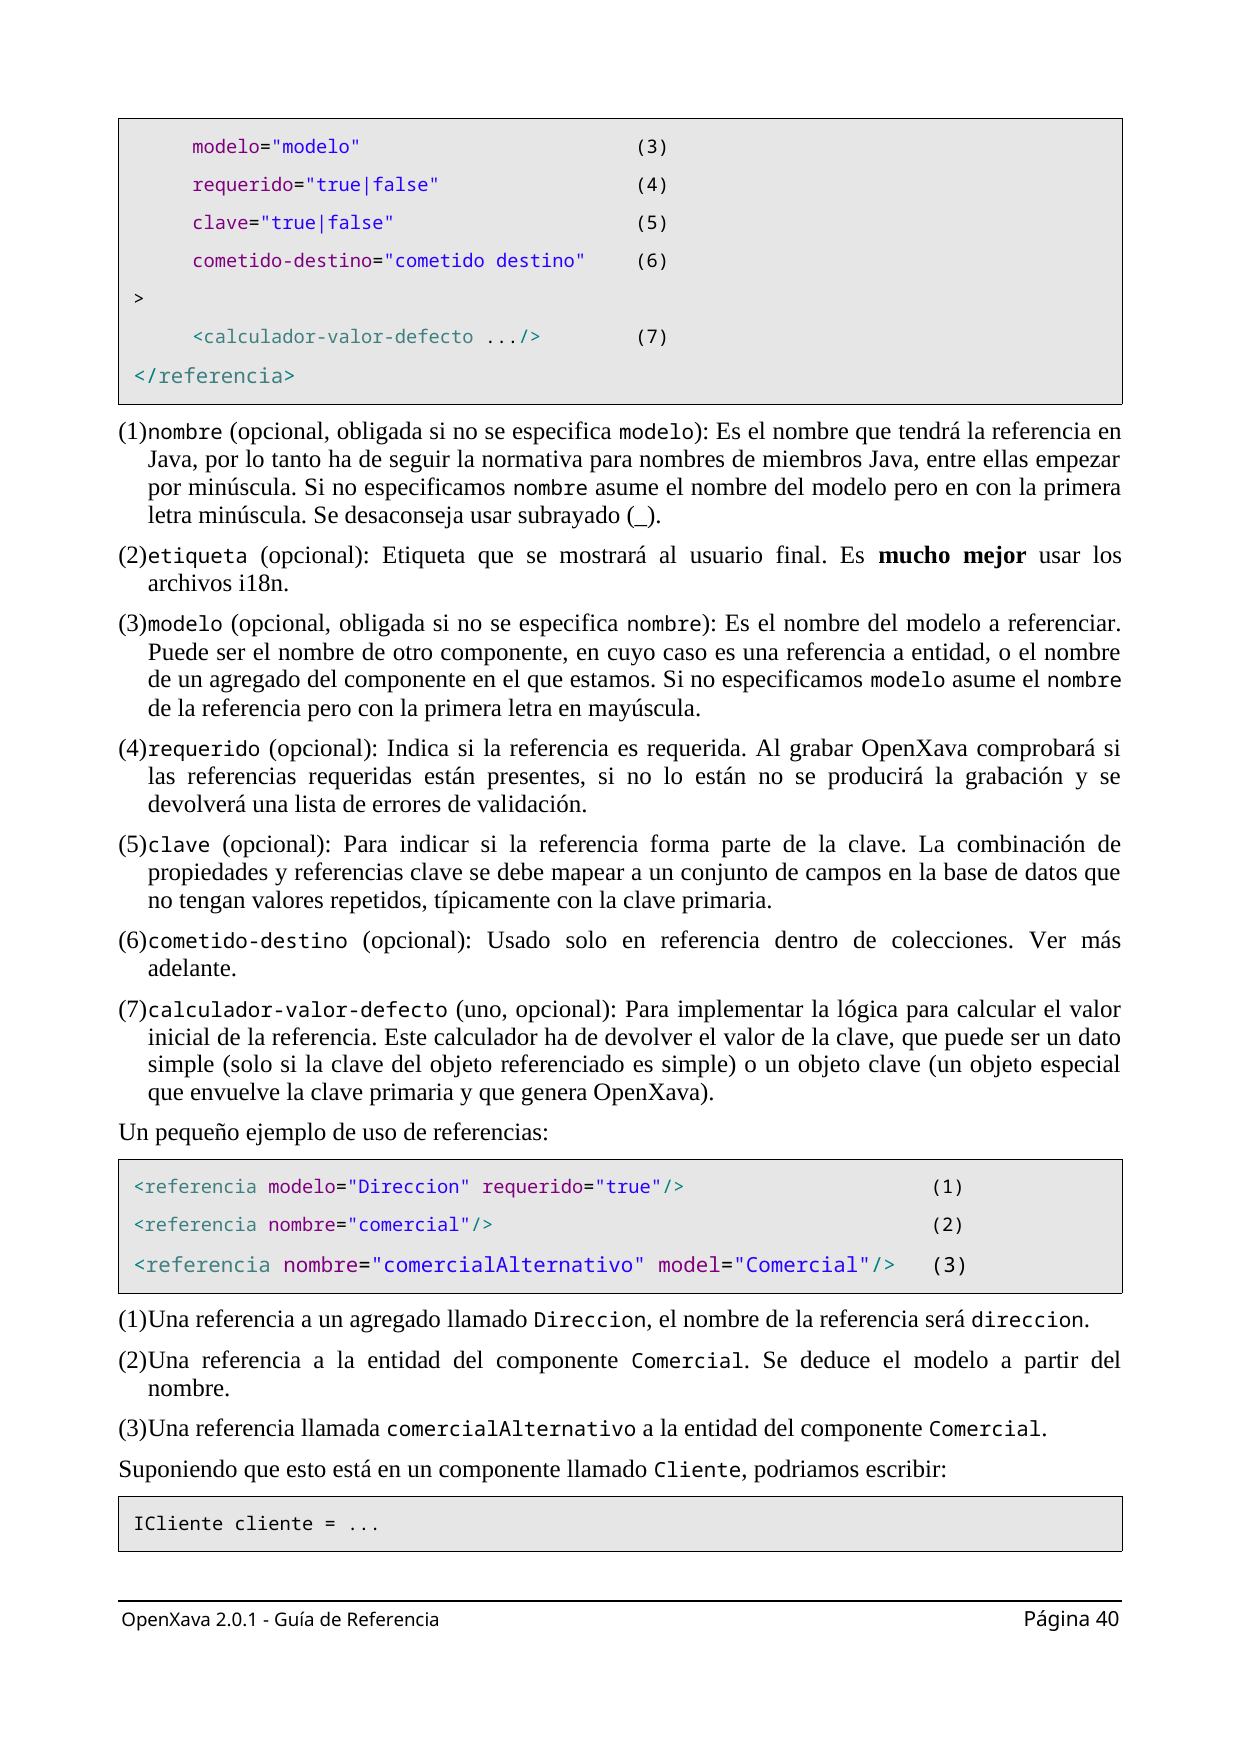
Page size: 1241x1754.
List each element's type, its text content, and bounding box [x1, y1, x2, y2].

list clave (opcional): Para indicar si la referencia forma parte de la clave. La combinación de propiedades y referencias clave se debe mapear a un conjunto de campos en la base de datos que no tengan valores repetidos, típicamente con la clave primaria. [118, 830, 1122, 914]
list cometido-destino (opcional): Usado solo en referencia dentro de colecciones. Ver más adelante. [118, 926, 1122, 982]
text > [119, 270, 1122, 308]
list nombre (opcional, obligada si no se especifica modelo): Es el nombre que tendrá la referencia en Java, por lo tanto ha de seguir la normativa para nombres de miembros Java, entre ellas empezar por minúscula. Si no especificamos nombre asume el nombre del modelo pero en con la primera letra minúscula. Se desaconseja usar subrayado (_). [118, 417, 1122, 529]
text <calculador-valor-defecto .../> (7) [119, 308, 1122, 346]
text <referencia nombre="comercial"/> (2) [119, 1197, 1122, 1235]
text modelo="modelo" (3) [119, 119, 1122, 156]
text Un pequeño ejemplo de uso de referencias: [118, 1118, 1122, 1146]
list requerido (opcional): Indica si la referencia es requerida. Al grabar OpenXava comprobará si las referencias requeridas están presentes, si no lo están no se producirá la grabación y se devolverá una lista de errores de validación. [118, 734, 1122, 818]
list Una referencia llamada comercialAlternativo a la entidad del componente Comercial. [118, 1414, 1122, 1443]
text cometido-destino="cometido destino" (6) [119, 232, 1122, 270]
text <referencia modelo="Direccion" requerido="true"/> (1) [119, 1160, 1122, 1197]
list calculador-valor-defecto (uno, opcional): Para implementar la lógica para calcular el valor inicial de la referencia. Este calculador ha de devolver el valor de la clave, que puede ser un dato simple (solo si la clave del objeto referenciado es simple) o un objeto clave (un objeto especial que envuelve la clave primaria y que genera OpenXava). [118, 995, 1122, 1106]
text <referencia nombre="comercialAlternativo" model="Comercial"/> (3) [119, 1235, 1122, 1293]
text Suponiendo que esto está en un componente llamado Cliente, podriamos escribir: [118, 1455, 1122, 1483]
text </referencia> [119, 346, 1122, 404]
text requerido="true|false" (4) [119, 156, 1122, 194]
list modelo (opcional, obligada si no se especifica nombre): Es el nombre del modelo a referenciar. Puede ser el nombre de otro componente, en cuyo caso es una referencia a entidad, o el nombre de un agregado del componente en el que estamos. Si no especificamos modelo asume el nombre de la referencia pero con la primera letra en mayúscula. [118, 609, 1122, 721]
list Una referencia a la entidad del componente Comercial. Se deduce el modelo a partir del nombre. [118, 1346, 1122, 1402]
text clave="true|false" (5) [119, 194, 1122, 232]
list Una referencia a un agregado llamado Direccion, el nombre de la referencia será direccion. [118, 1305, 1122, 1333]
list etiqueta (opcional): Etiqueta que se mostrará al usuario final. Es mucho mejor usar los archivos i18n. [118, 541, 1122, 597]
text ICliente cliente = ... [119, 1497, 1122, 1551]
